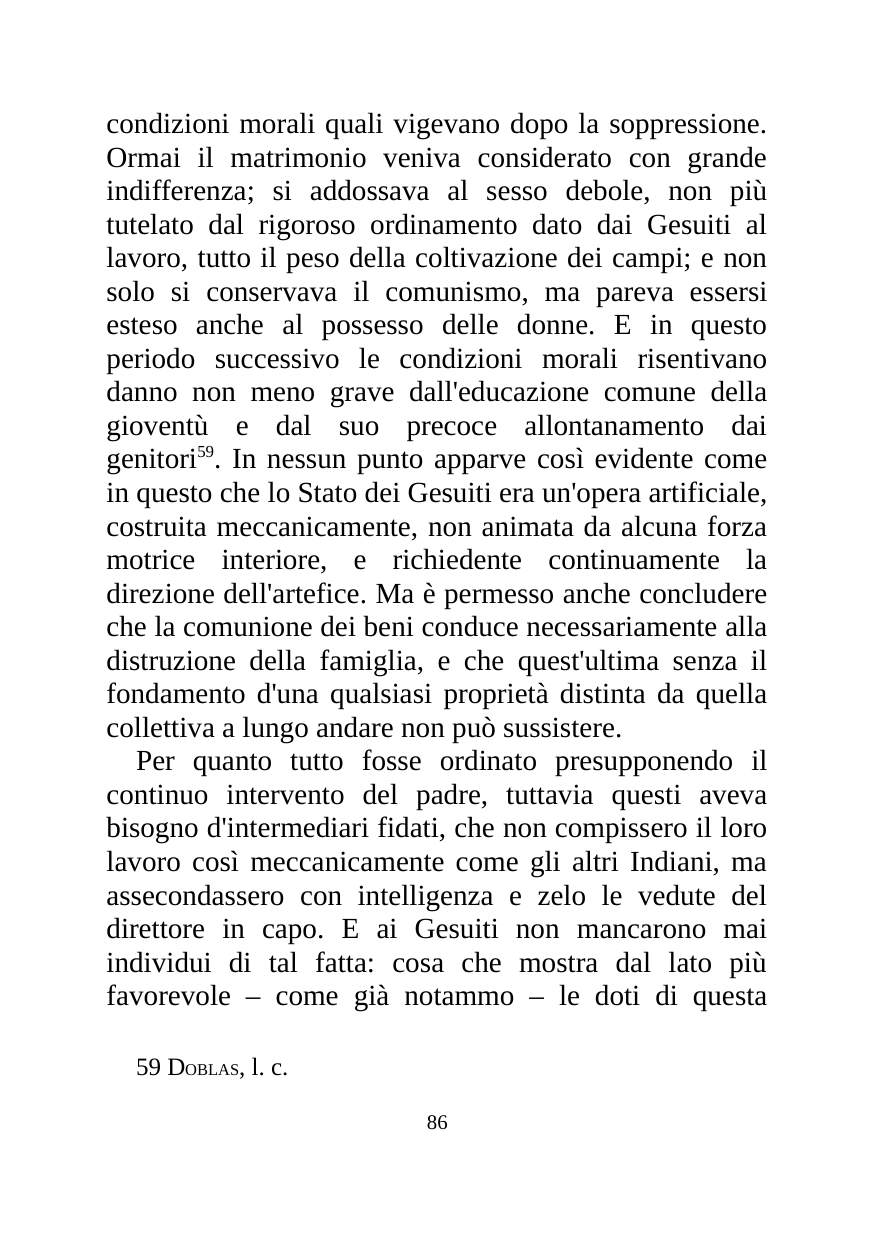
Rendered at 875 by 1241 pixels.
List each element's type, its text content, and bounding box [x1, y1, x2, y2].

text condizioni morali quali vigevano dopo la soppressione. Ormai il matrimonio veniva considerato con grande indifferenza; si addossava al sesso debole, non più tutelato dal rigoroso ordinamento dato dai Gesuiti al lavoro, tutto il peso della coltivazione dei campi; e non solo si conservava il comunismo, ma pareva essersi esteso anche al possesso delle donne. E in questo periodo successivo le condizioni morali risentivano danno non meno grave dall'educazione comune della gioventù e dal suo precoce allontanamento dai genitori. In nessun punto apparve così evidente come in questo che lo Stato dei Gesuiti era un'opera artificiale, costruita meccanicamente, non animata da alcuna forza motrice interiore, e richiedente continuamente la direzione dell'artefice. Ma è permesso anche concludere che la comunione dei beni conduce necessariamente alla distruzione della famiglia, e che quest'ultima senza il fondamento d'una qualsiasi proprietà distinta da quella collettiva a lungo andare non può sussistere. [106, 106, 768, 743]
text Per quanto tutto fosse ordinato presupponendo il continuo intervento del padre, tuttavia questi aveva bisogno d'intermediari fidati, che non compissero il loro lavoro così meccanicamente come gli altri Indiani, ma assecondassero con intelligenza e zelo le vedute del direttore in capo. E ai Gesuiti non mancarono mai individui di tal fatta: cosa che mostra dal lato più favorevole – come già notammo – le doti di questa [106, 743, 768, 1012]
text Doblas, l. c. [106, 1052, 768, 1080]
